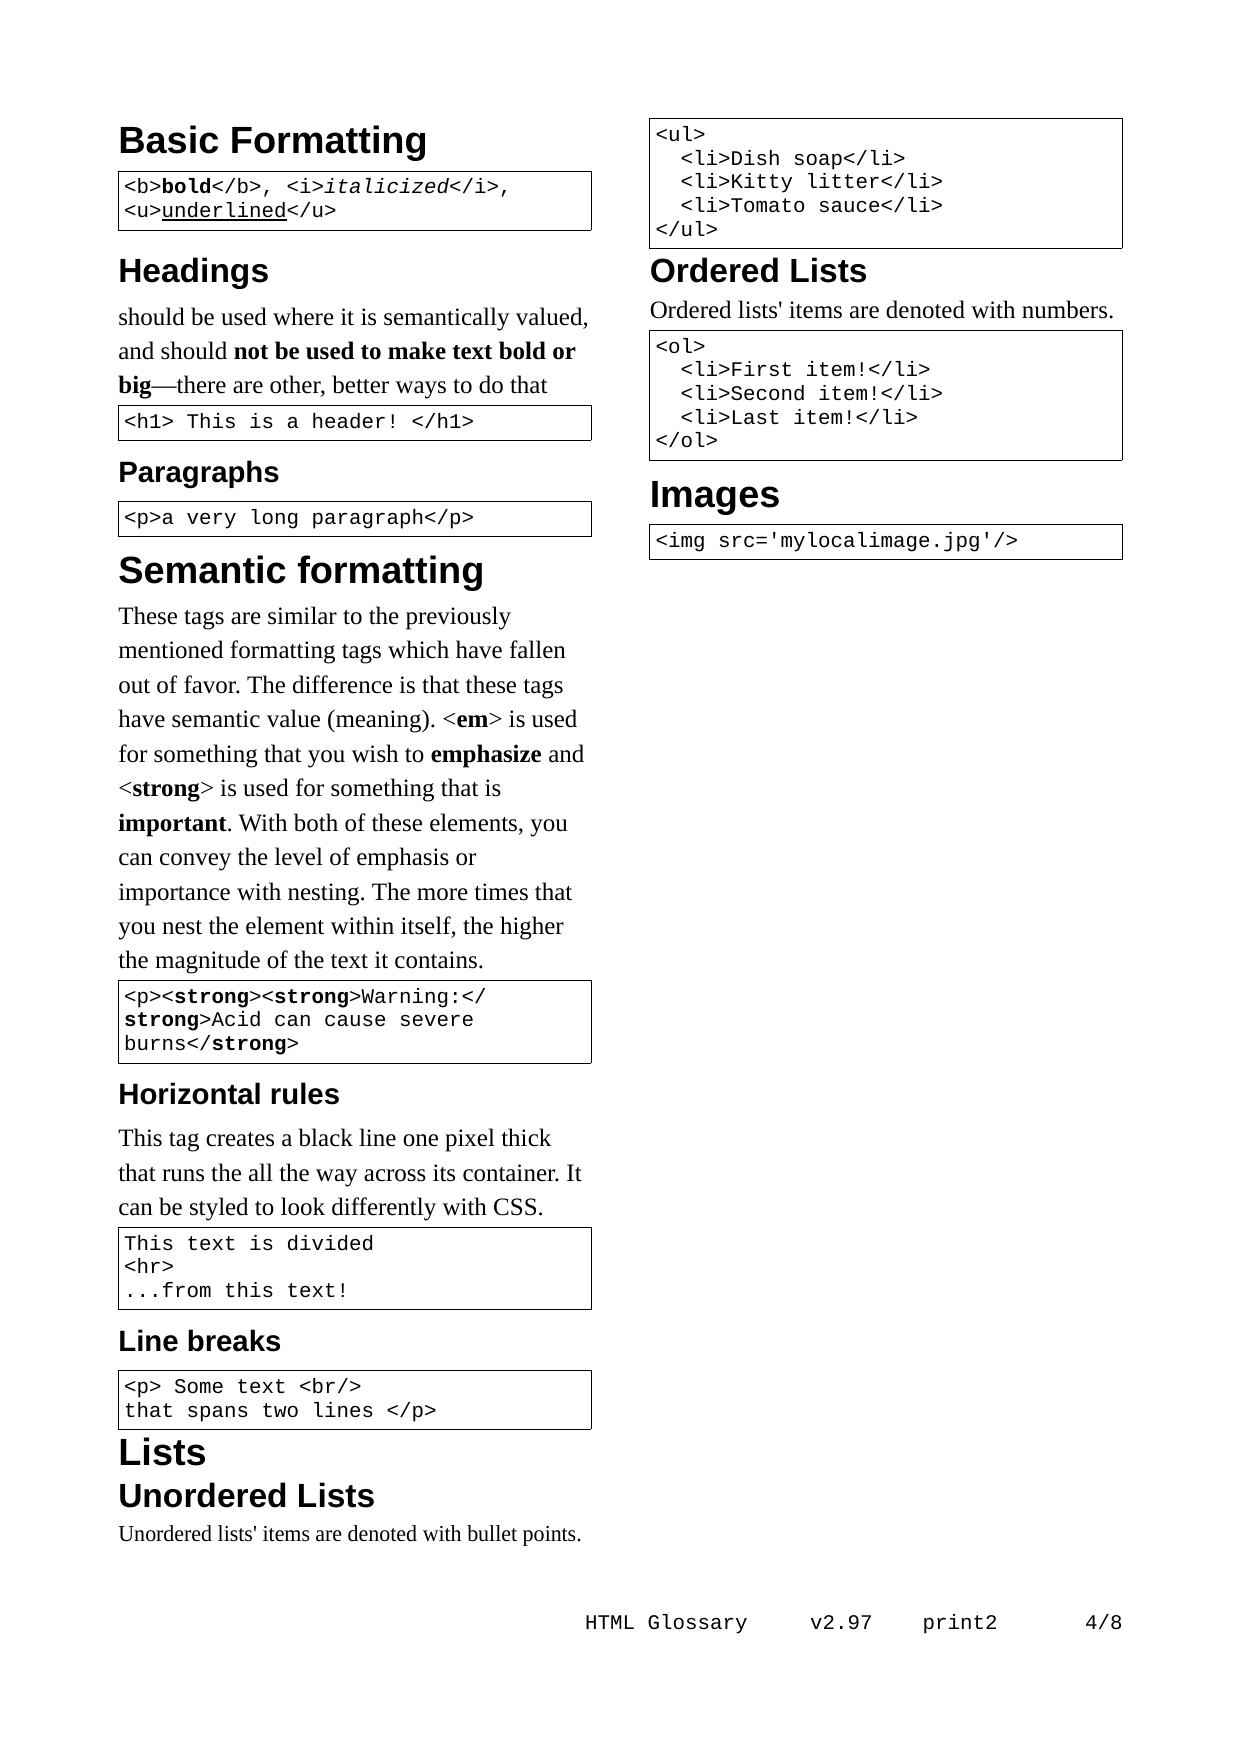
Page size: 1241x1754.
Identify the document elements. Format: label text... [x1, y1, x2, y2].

table_header <ol> <li>First item!</li> <li>Second item!</li> <li>Last item!</li> </ol> [650, 331, 1122, 460]
subtitle Paragraphs [118, 455, 591, 489]
subtitle Images [649, 472, 1122, 515]
subtitle Unordered Lists [118, 1476, 591, 1514]
text This tag creates a black line one pixel thick that runs the all the way across its container. It can be styled to look differently with CSS. [118, 1123, 591, 1221]
text Unordered lists' items are denoted with bullet points. [118, 1520, 591, 1547]
text These tags are similar to the previously mentioned formatting tags which have fallen out of favor. The difference is that these tags have semantic value (meaning). <em> is used for something that you wish to emphasize and <strong> is used for something that is important. With both of these elements, you can convey the level of emphasis or importance with nesting. The more times that you nest the element within itself, the higher the magnitude of the text it contains. [118, 601, 591, 974]
subtitle Basic Formatting [118, 118, 591, 162]
subtitle Line breaks [118, 1324, 591, 1358]
table_header <img src='mylocalimage.jpg'/> [650, 525, 1122, 559]
table_header <p> Some text <br/> that spans two lines </p> [119, 1371, 591, 1429]
subtitle Semantic formatting [118, 548, 591, 592]
table_header <b>bold</b>, <i>italicized</i>, <u>underlined</u> [119, 172, 591, 229]
table_header <h1> This is a header! </h1> [119, 406, 591, 440]
subtitle Horizontal rules [118, 1077, 591, 1111]
text Ordered lists' items are denoted with numbers. [649, 296, 1122, 324]
table_header <p><strong><strong>Warning:</strong>Acid can cause severe burns</strong> [119, 981, 591, 1062]
table_header <p>a very long paragraph</p> [119, 502, 591, 536]
text should be used where it is semantically valued, and should not be used to make text bold or big—there are other, better ways to do that [118, 302, 591, 399]
subtitle Ordered Lists [649, 251, 1122, 289]
subtitle Lists [118, 1430, 591, 1473]
table_header This text is divided <hr> ...from this text! [119, 1228, 591, 1309]
table_header <ul> <li>Dish soap</li> <li>Kitty litter</li> <li>Tomato sauce</li> </ul> [650, 119, 1122, 248]
subtitle Headings [118, 250, 591, 289]
